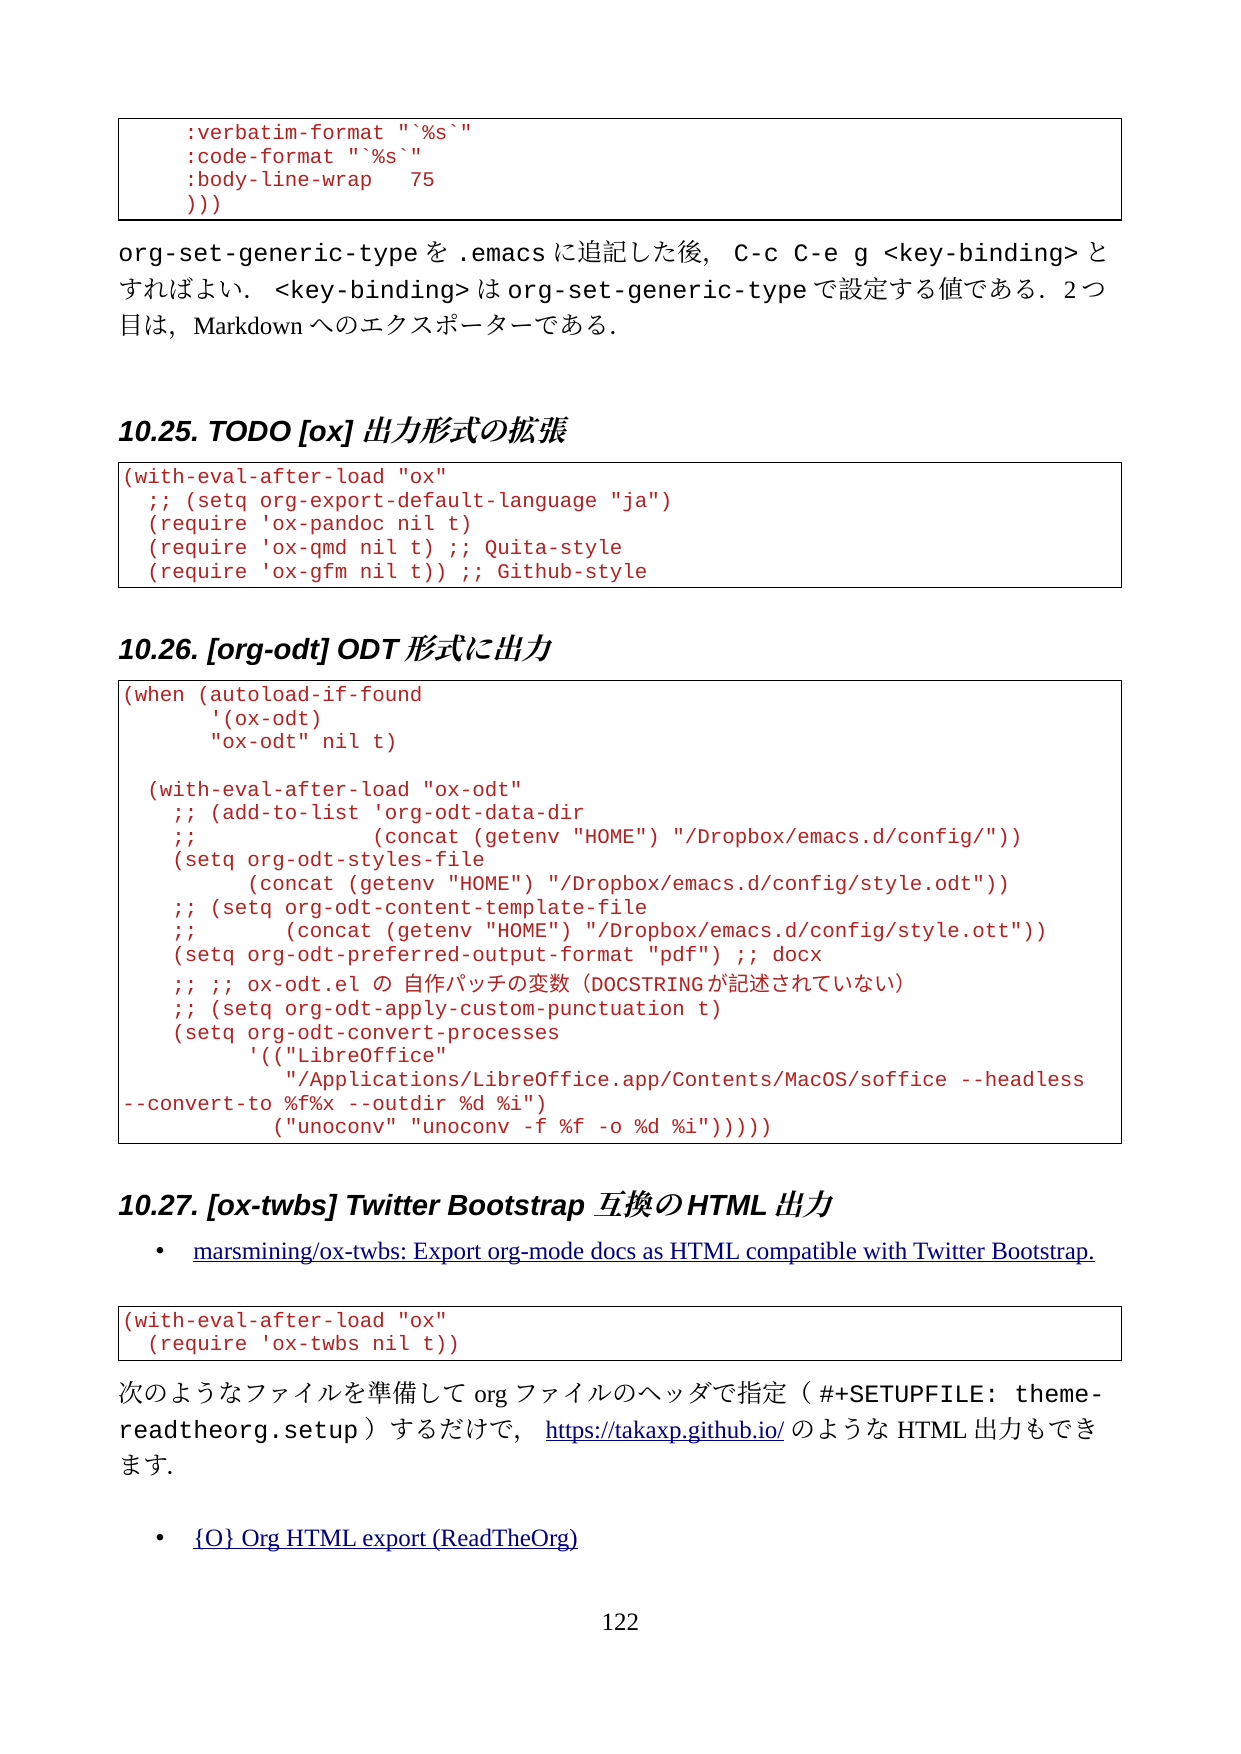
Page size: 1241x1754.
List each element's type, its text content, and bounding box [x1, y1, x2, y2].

text (setq org-odt-convert-processes [119, 1018, 1121, 1041]
text ;; (concat (getenv "HOME") "/Dropbox/emacs.d/config/")) [119, 822, 1121, 846]
list marsmining/ox-twbs: Export org-mode docs as HTML compatible with Twitter Bootstrap. [156, 1236, 1122, 1293]
text 次のようなファイルを準備して org ファイルのヘッダで指定（ #+SETUPFILE: theme-readtheorg.setup ）するだけで， https://takaxp.github.io/ のような HTML 出力もできます． [118, 1373, 1122, 1511]
text (concat (getenv "HOME") "/Dropbox/emacs.d/config/style.odt")) [119, 869, 1121, 893]
text (with-eval-after-load "ox" [119, 1307, 1121, 1329]
text (require 'ox-twbs nil t)) [119, 1329, 1121, 1360]
text (setq org-odt-styles-file [119, 846, 1121, 869]
text (require 'ox-pandoc nil t) [119, 509, 1121, 533]
subtitle TODO [ox] 出力形式の拡張 [118, 408, 1122, 449]
text (require 'ox-gfm nil t)) ;; Github-style [119, 557, 1121, 587]
text "/Applications/LibreOffice.app/Contents/MacOS/soffice --headless --convert-to %f%x --outdir %d %i") [119, 1065, 1121, 1112]
text '(("LibreOffice" [119, 1041, 1121, 1065]
text ;; (setq org-odt-apply-custom-punctuation t) [119, 994, 1121, 1018]
text "ox-odt" nil t) [119, 727, 1121, 751]
text ;; (setq org-export-default-language "ja") [119, 486, 1121, 509]
text :verbatim-format "`%s`" [119, 119, 1121, 142]
text ;; ;; ox-odt.el の 自作パッチの変数（DOCSTRINGが記述されていない） [119, 964, 1121, 994]
text (with-eval-after-load "ox" [119, 463, 1121, 486]
text org-set-generic-type を .emacs に追記した後， C-c C-e g <key-binding> とすればよい． <key-binding> は org-set-generic-type で設定する値である．2つ目は，Markdown へのエクスポーターである． [118, 233, 1122, 370]
text (setq org-odt-preferred-output-format "pdf") ;; docx [119, 940, 1121, 964]
text ;; (concat (getenv "HOME") "/Dropbox/emacs.d/config/style.ott")) [119, 916, 1121, 940]
text ))) [119, 189, 1121, 219]
text (require 'ox-qmd nil t) ;; Quita-style [119, 533, 1121, 557]
text ;; (setq org-odt-content-template-file [119, 893, 1121, 916]
list {O} Org HTML export (ReadTheOrg) [156, 1523, 1122, 1552]
subtitle [ox-twbs] Twitter Bootstrap 互換のHTML出力 [118, 1181, 1122, 1223]
text (when (autoload-if-found [119, 681, 1121, 704]
text '(ox-odt) [119, 704, 1121, 727]
text :code-format "`%s`" [119, 142, 1121, 165]
text ;; (add-to-list 'org-odt-data-dir [119, 798, 1121, 822]
text (with-eval-after-load "ox-odt" [119, 774, 1121, 798]
text :body-line-wrap 75 [119, 165, 1121, 189]
subtitle [org-odt] ODT形式に出力 [118, 626, 1122, 667]
text ("unoconv" "unoconv -f %f -o %d %i"))))) [119, 1112, 1121, 1143]
